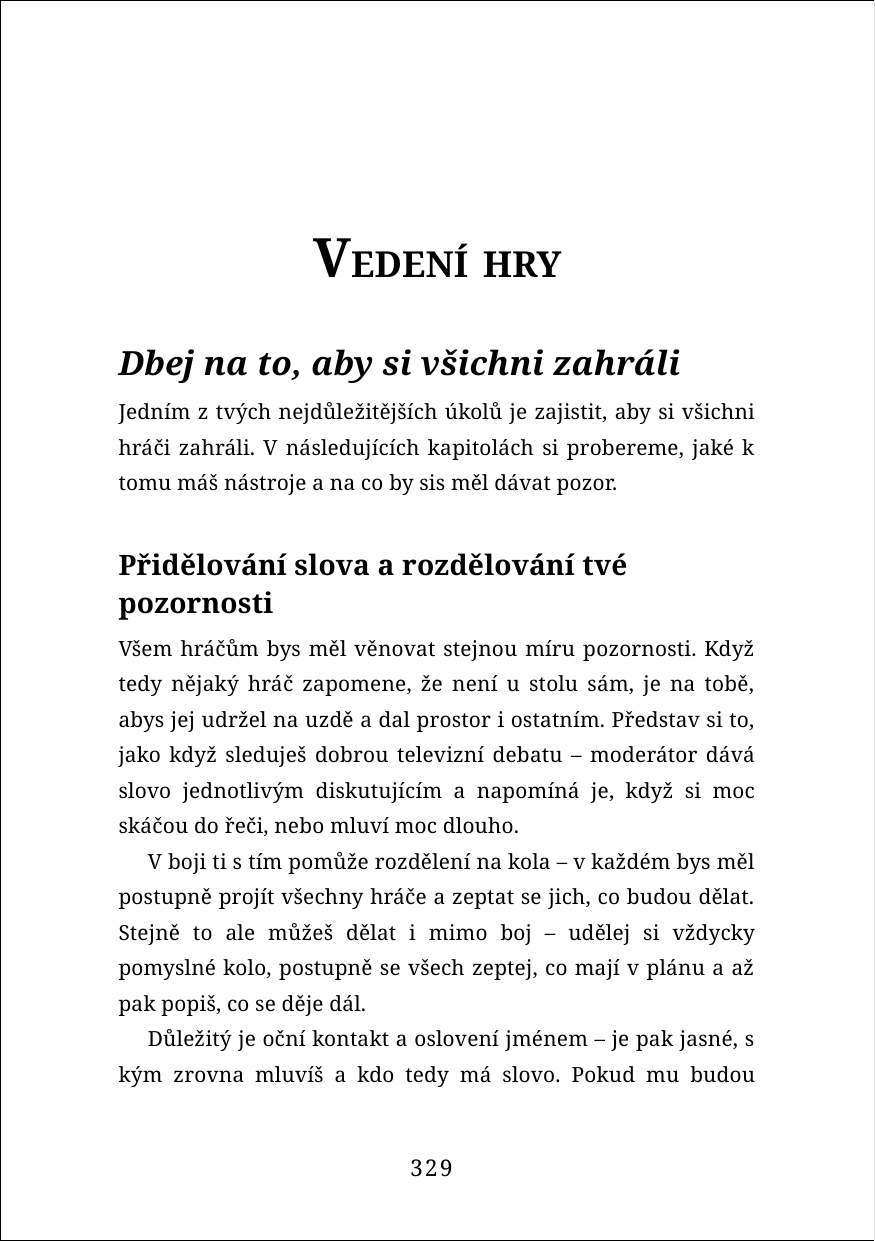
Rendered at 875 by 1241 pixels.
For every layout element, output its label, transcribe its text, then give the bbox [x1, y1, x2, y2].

subtitle Dbej na to, aby si všichni zahráli [118, 340, 756, 386]
text Všem hráčům bys měl věnovat stejnou míru pozornosti. Když tedy nějaký hráč zapomene, že není u stolu sám, je na tobě, abys jej udržel na uzdě a dal prostor i ostatním. Představ si to, jako když sleduješ dobrou televizní debatu – moderátor dává slovo jednotlivým diskutujícím a napomíná je, když si moc skáčou do řeči, nebo mluví moc dlouho. V boji ti s tím pomůže rozdělení na kola – v každém bys měl postupně projít všechny hráče a zeptat se jich, co budou dělat. Stejně to ale můžeš dělat i mimo boj – udělej si vždycky pomyslné kolo, postupně se všech zeptej, co mají v plánu a až pak popiš, co se děje dál. Důležitý je oční kontakt a oslovení jménem – je pak jasné, s kým zrovna mluvíš a kdo tedy má slovo. Pokud mu budou [118, 634, 756, 1088]
subtitle Vedení hry [118, 219, 756, 293]
subtitle Přidělování slova a rozdělování tvé pozornosti [118, 545, 756, 622]
text Jedním z tvých nejdůležitějších úkolů je zajistit, aby si všichni hráči zahráli. V následujících kapitolách si probereme, jaké k tomu máš nástroje a na co by sis měl dávat pozor. [118, 397, 756, 497]
